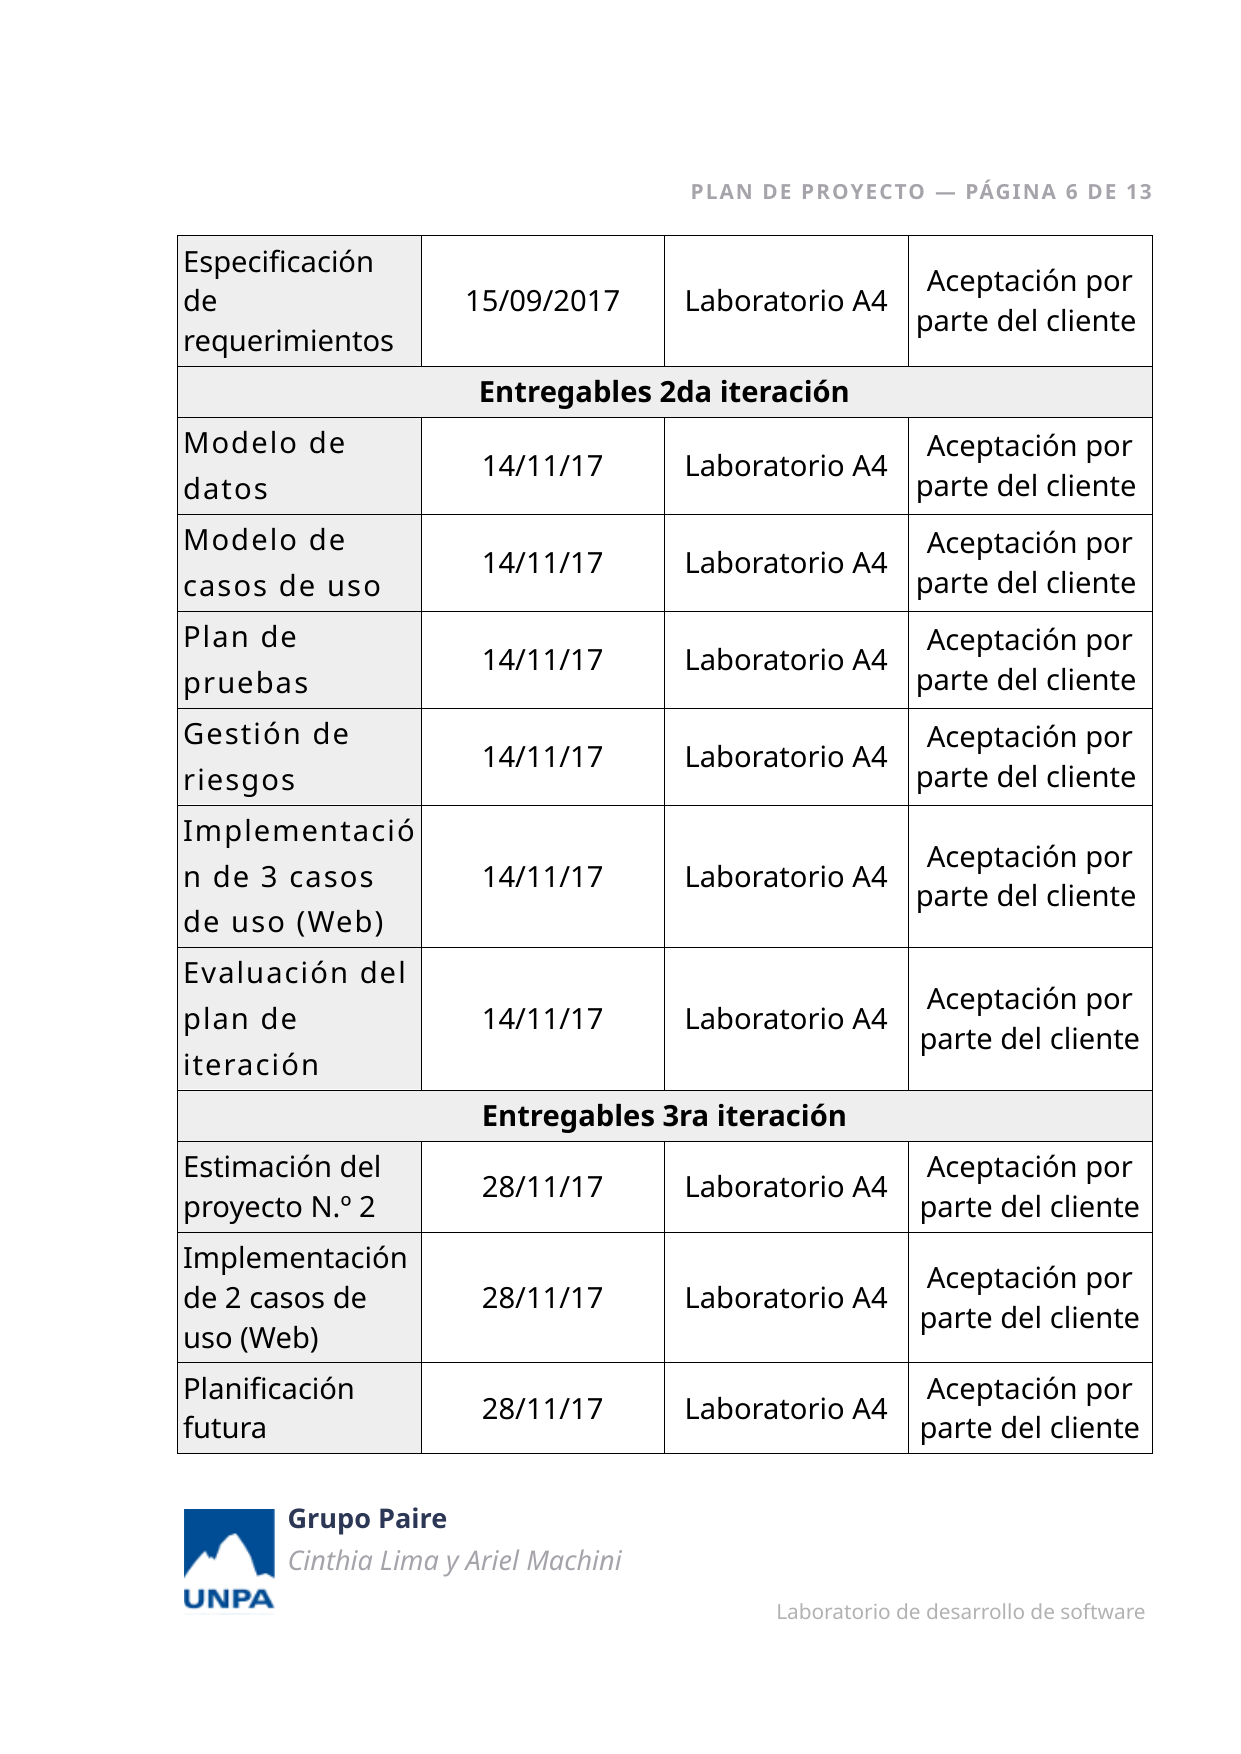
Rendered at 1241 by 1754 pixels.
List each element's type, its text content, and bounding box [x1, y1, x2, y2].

table_cell Entregables 2da iteración [178, 367, 1152, 417]
table_cell Laboratorio A4 [665, 236, 908, 366]
table_cell Planificación futura [178, 1363, 421, 1453]
table_cell Gestión de riesgos [178, 709, 421, 804]
table_cell Plan de pruebas [178, 612, 421, 708]
table_cell 14/11/17 [422, 948, 664, 1089]
table_cell 14/11/17 [422, 806, 664, 947]
table_cell Aceptación por parte del cliente [909, 948, 1152, 1089]
table_cell Aceptación por parte del cliente [909, 612, 1152, 708]
table_cell Laboratorio A4 [665, 1363, 908, 1453]
table_cell Aceptación por parte del cliente [909, 515, 1152, 611]
table_cell Laboratorio A4 [665, 709, 908, 804]
table_cell Aceptación por parte del cliente [909, 1142, 1152, 1232]
table_cell Estimación del proyecto N.º 2 [178, 1142, 421, 1232]
table_cell Laboratorio A4 [665, 1233, 908, 1362]
table_cell Implementación de 3 casos de uso (Web) [178, 806, 421, 947]
table_cell Aceptación por parte del cliente [909, 418, 1152, 514]
table_cell 14/11/17 [422, 709, 664, 804]
table_cell Implementación de 2 casos de uso (Web) [178, 1233, 421, 1362]
table_cell 28/11/17 [422, 1142, 664, 1232]
table_cell Aceptación por parte del cliente [909, 1233, 1152, 1362]
table_cell 14/11/17 [422, 515, 664, 611]
table_cell Aceptación por parte del cliente [909, 1363, 1152, 1453]
table_cell 28/11/17 [422, 1233, 664, 1362]
table_cell Especificación de requerimientos [178, 236, 421, 366]
picture [184, 1509, 275, 1615]
table_cell Laboratorio A4 [665, 418, 908, 514]
table_cell Laboratorio A4 [665, 515, 908, 611]
table_cell Aceptación por parte del cliente [909, 709, 1152, 804]
table_cell Evaluación del plan de iteración [178, 948, 421, 1089]
table_cell Laboratorio A4 [665, 806, 908, 947]
table_cell 15/09/2017 [422, 236, 664, 366]
table_cell Laboratorio A4 [665, 1142, 908, 1232]
table_cell Modelo de datos [178, 418, 421, 514]
table_cell 14/11/17 [422, 612, 664, 708]
table_cell 28/11/17 [422, 1363, 664, 1453]
table_cell Modelo de casos de uso [178, 515, 421, 611]
table_cell 14/11/17 [422, 418, 664, 514]
table_cell Entregables 3ra iteración [178, 1091, 1152, 1141]
table_cell Laboratorio A4 [665, 612, 908, 708]
table_cell Aceptación por parte del cliente [909, 236, 1152, 366]
table_cell Aceptación por parte del cliente [909, 806, 1152, 947]
table_cell Laboratorio A4 [665, 948, 908, 1089]
